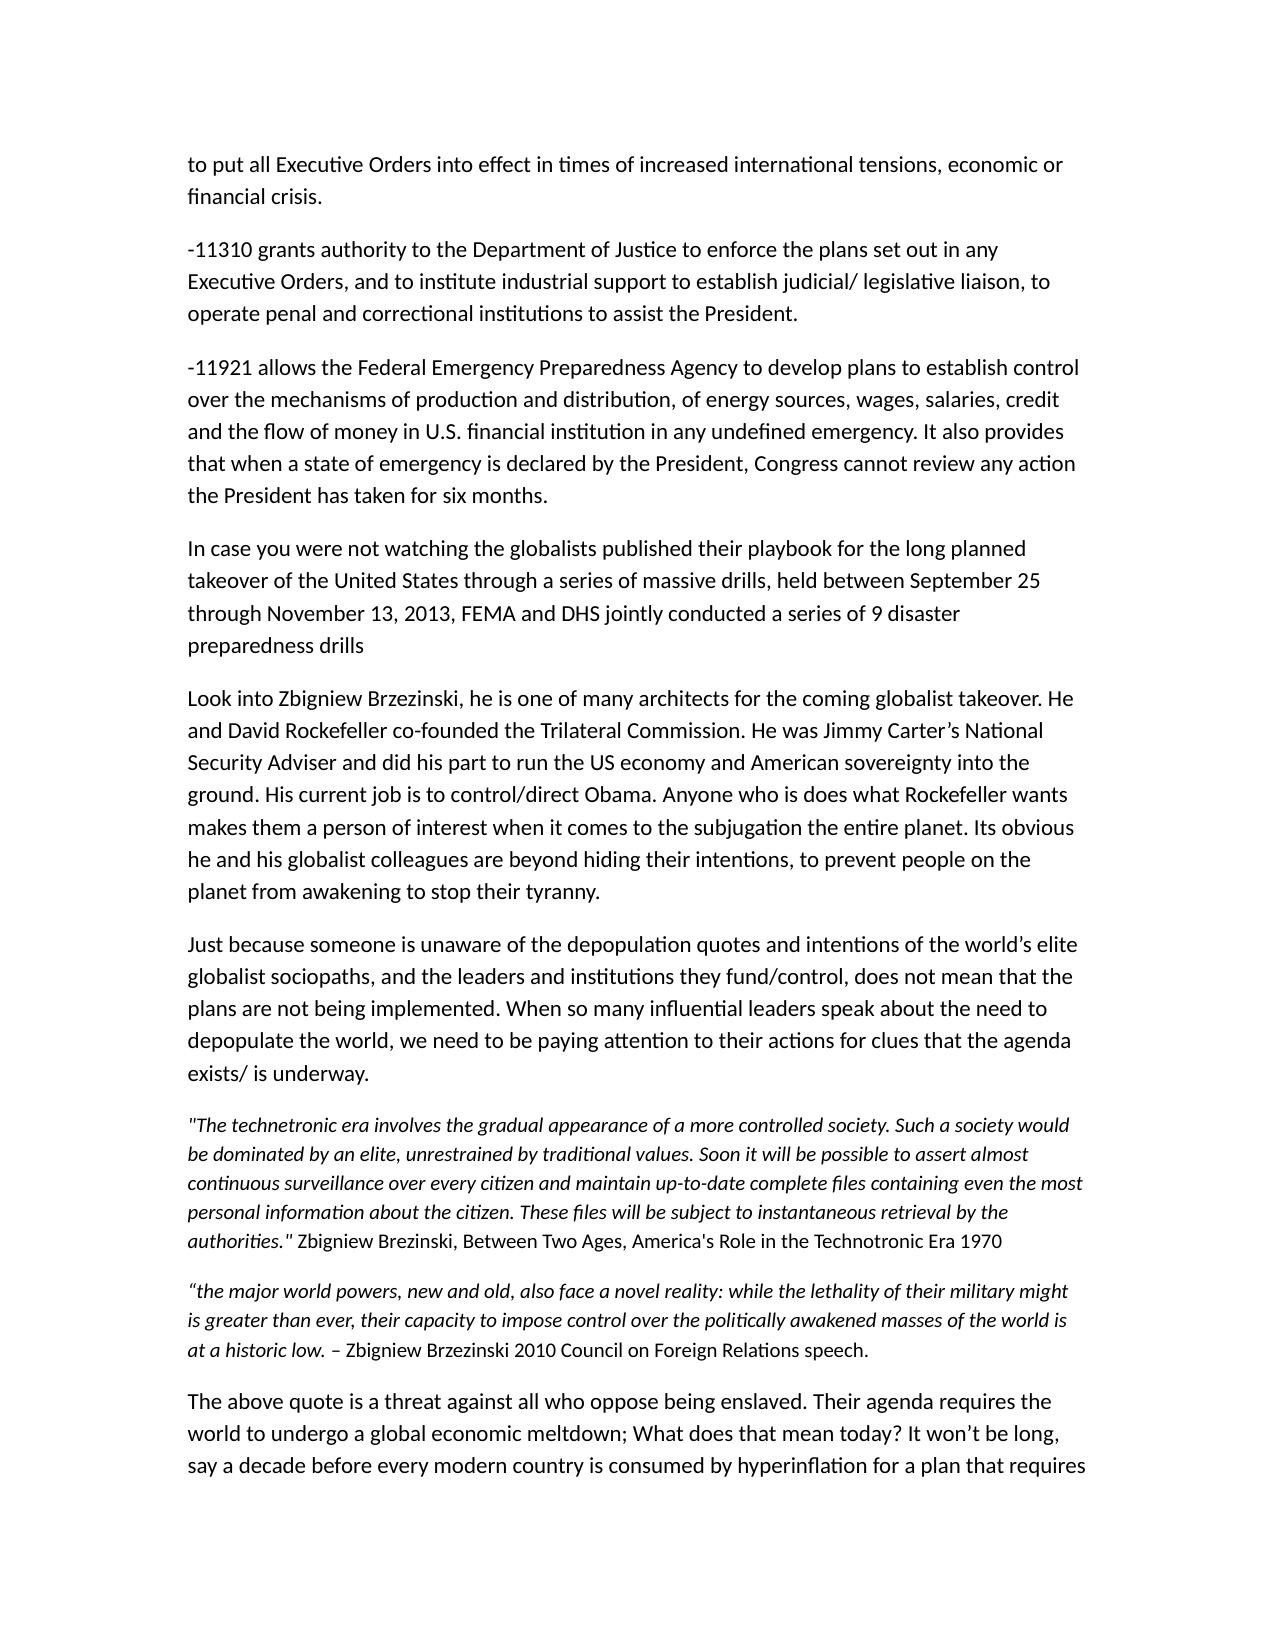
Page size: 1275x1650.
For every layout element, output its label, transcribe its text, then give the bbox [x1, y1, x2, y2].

text “the major world powers, new and old, also face a novel reality: while the lethality of their military might is greater than ever, their capacity to impose control over the politically awakened masses of the world is at a historic low. – Zbigniew Brzezinski 2010 Council on Foreign Relations speech. [187, 1278, 1087, 1362]
text Just because someone is unaware of the depopulation quotes and intentions of the world’s elite globalist sociopaths, and the leaders and institutions they fund/control, does not mean that the plans are not being implemented. When so many influential leaders speak about the need to depopulate the world, we need to be paying attention to their actions for clues that the agenda exists/ is underway. [187, 930, 1087, 1087]
text In case you were not watching the globalists published their playbook for the long planned takeover of the United States through a series of massive drills, held between September 25 through November 13, 2013, FEMA and DHS jointly conducted a series of 9 disaster preparedness drills [187, 534, 1087, 659]
text to put all Executive Orders into effect in times of increased international tensions, economic or financial crisis. [187, 150, 1087, 210]
text The above quote is a threat against all who oppose being enslaved. Their agenda requires the world to undergo a global economic meltdown; What does that mean today? It won’t be long, say a decade before every modern country is consumed by hyperinflation for a plan that requires [187, 1387, 1087, 1479]
text -11310 grants authority to the Department of Justice to enforce the plans set out in any Executive Orders, and to institute industrial support to establish judicial/ legislative liaison, to operate penal and correctional institutions to assist the President. [187, 235, 1087, 328]
text -11921 allows the Federal Emergency Preparedness Agency to develop plans to establish control over the mechanisms of production and distribution, of energy sources, wages, salaries, credit and the flow of money in U.S. financial institution in any undefined emergency. It also provides that when a state of emergency is declared by the President, Congress cannot review any action the President has taken for six months. [187, 353, 1087, 509]
text "The technetronic era involves the gradual appearance of a more controlled society. Such a society would be dominated by an elite, unrestrained by traditional values. Soon it will be possible to assert almost continuous surveillance over every citizen and maintain up-to-date complete files containing even the most personal information about the citizen. These files will be subject to instantaneous retrieval by the authorities." Zbigniew Brezinski, Between Two Ages, America's Role in the Technotronic Era 1970 [187, 1112, 1087, 1254]
text Look into Zbigniew Brzezinski, he is one of many architects for the coming globalist takeover. He and David Rockefeller co-founded the Trilateral Commission. He was Jimmy Carter’s National Security Adviser and did his part to run the US economy and American sovereignty into the ground. His current job is to control/direct Obama. Anyone who is does what Rockefeller wants makes them a person of interest when it comes to the subjugation the entire planet. Its obvious he and his globalist colleagues are beyond hiding their intentions, to prevent people on the planet from awakening to stop their tyranny. [187, 684, 1087, 905]
